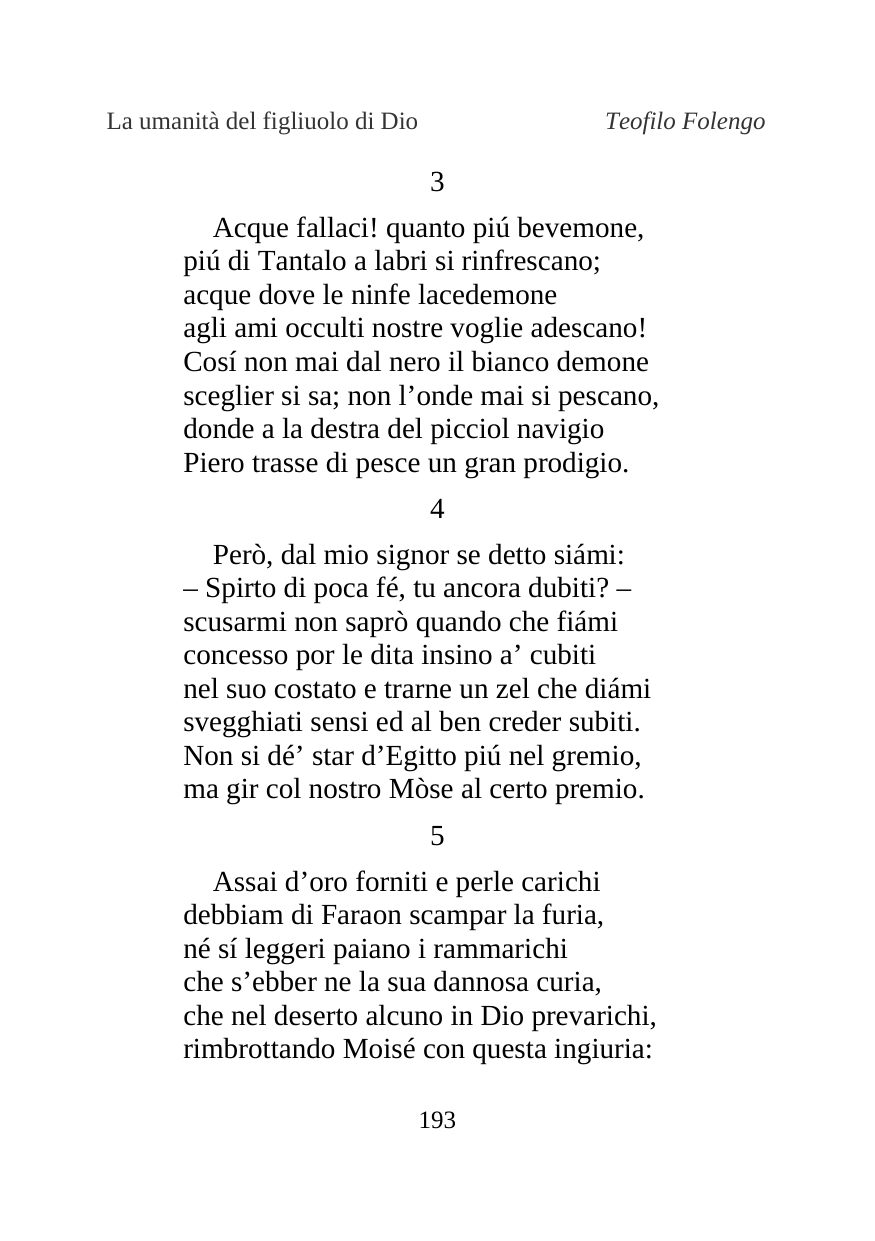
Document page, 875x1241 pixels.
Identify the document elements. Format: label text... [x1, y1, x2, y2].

text 4 [106, 491, 768, 524]
text 3 [106, 164, 768, 197]
text 5 [106, 818, 768, 851]
text Acque fallaci! quanto piú bevemone, piú di Tantalo a labri si rinfrescano; acque dove le ninfe lacedemone agli ami occulti nostre voglie adescano! Cosí non mai dal nero il bianco demone sceglier si sa; non l’onde mai si pescano, donde a la destra del picciol navigio Piero trasse di pesce un gran prodigio. [183, 210, 768, 478]
text Però, dal mio signor se detto siámi: – Spirto di poca fé, tu ancora dubiti? – scusarmi non saprò quando che fiámi concesso por le dita insino a’ cubiti nel suo costato e trarne un zel che diámi svegghiati sensi ed al ben creder subiti. Non si dé’ star d’Egitto piú nel gremio, ma gir col nostro Mòse al certo premio. [183, 537, 768, 805]
text Assai d’oro forniti e perle carichi debbiam di Faraon scampar la furia, né sí leggeri paiano i rammarichi che s’ebber ne la sua dannosa curia, che nel deserto alcuno in Dio prevarichi, rimbrottando Moisé con questa ingiuria: [183, 864, 768, 1065]
